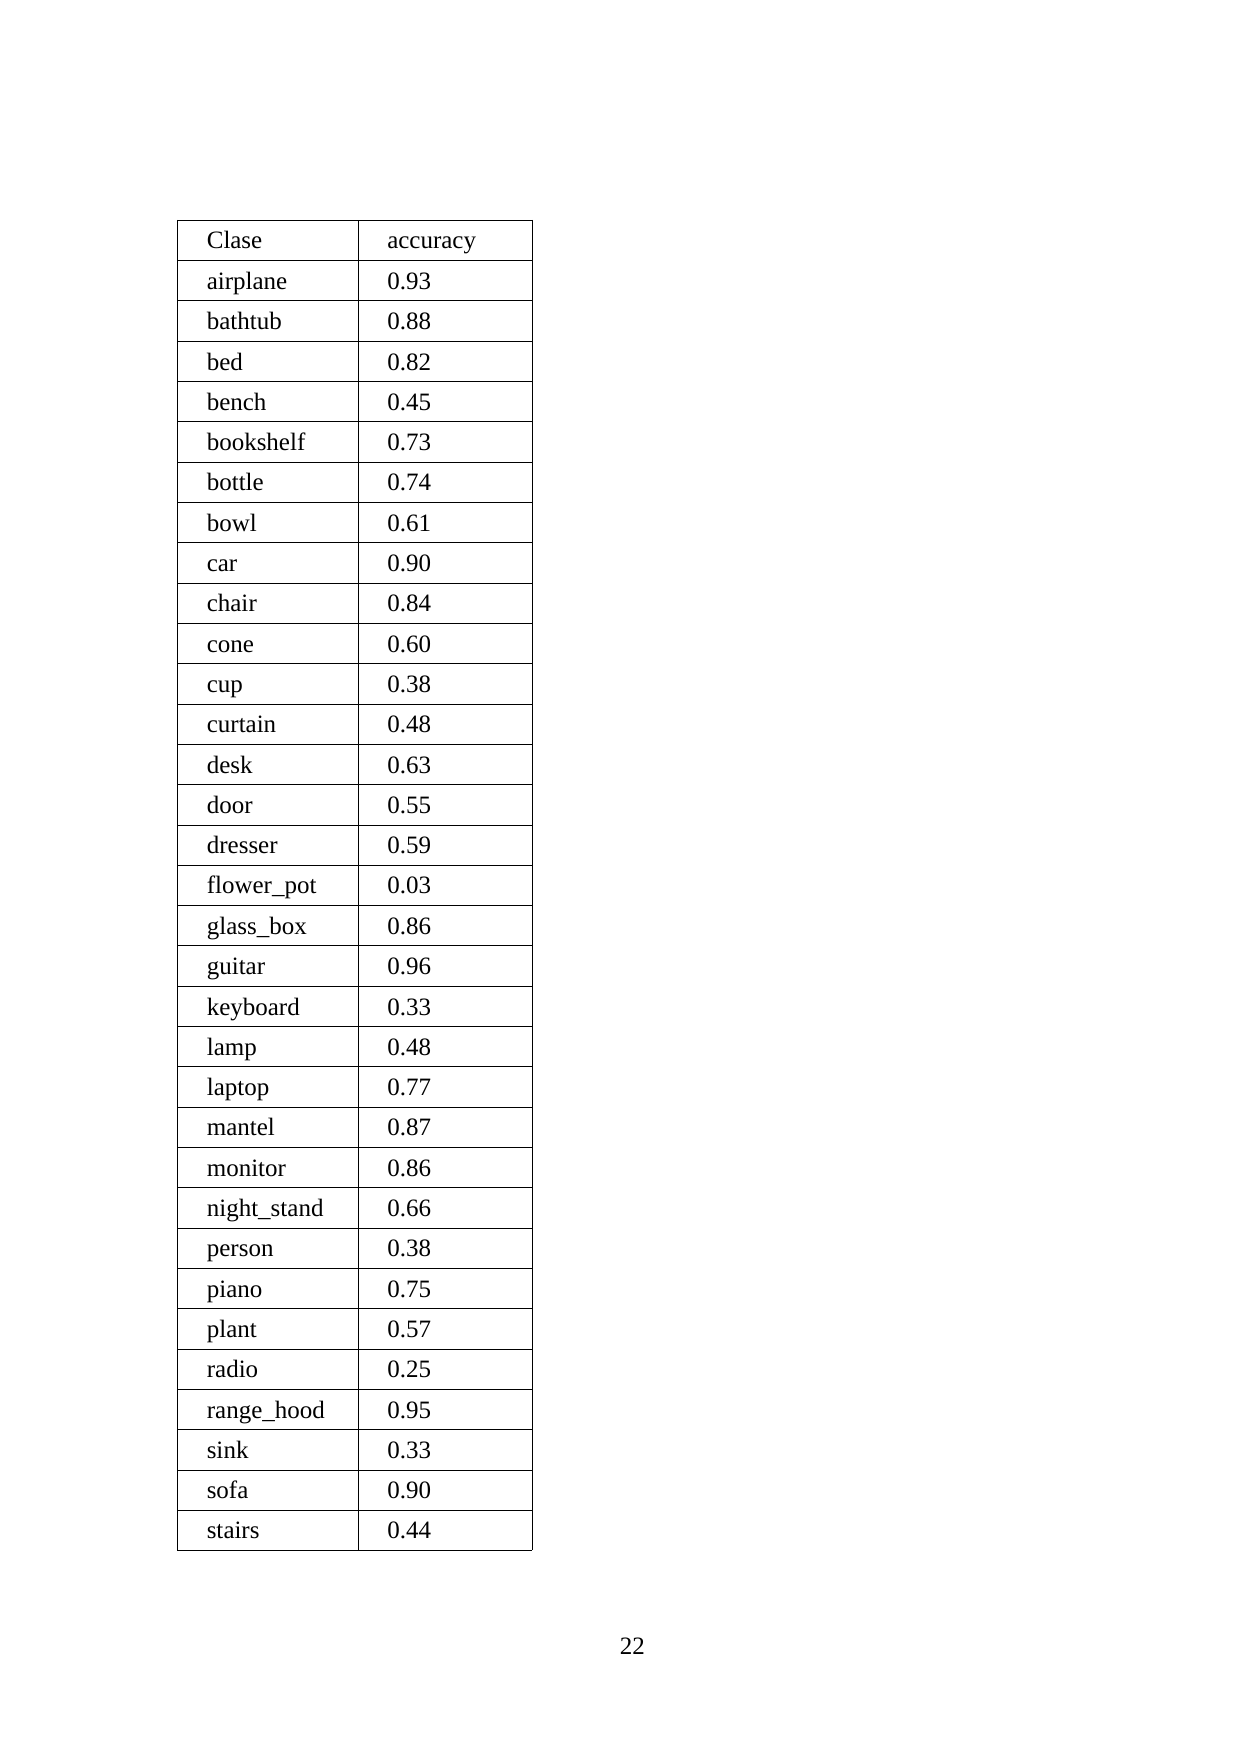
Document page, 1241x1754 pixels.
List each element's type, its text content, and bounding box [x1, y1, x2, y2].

table_cell 0.59 [359, 826, 532, 865]
table_cell car [178, 543, 358, 583]
table_cell mantel [178, 1108, 358, 1147]
table_cell 0.84 [359, 584, 532, 623]
table_cell 0.57 [359, 1309, 532, 1348]
table_cell cup [178, 664, 358, 703]
table_cell plant [178, 1309, 358, 1348]
table_cell bathtub [178, 301, 358, 341]
table_cell 0.33 [359, 1430, 532, 1469]
table_cell desk [178, 745, 358, 784]
table_header Clase [178, 221, 358, 260]
table_cell dresser [178, 826, 358, 865]
table_cell piano [178, 1269, 358, 1308]
table_cell 0.77 [359, 1067, 532, 1107]
table_cell 0.73 [359, 422, 532, 462]
table_cell 0.95 [359, 1390, 532, 1429]
table_cell 0.93 [359, 261, 532, 300]
table_cell 0.82 [359, 342, 532, 381]
table_cell 0.96 [359, 946, 532, 986]
table_cell 0.03 [359, 866, 532, 905]
table_cell 0.87 [359, 1108, 532, 1147]
table_cell 0.25 [359, 1350, 532, 1389]
table_cell range_hood [178, 1390, 358, 1429]
table_cell radio [178, 1350, 358, 1389]
table_cell 0.86 [359, 906, 532, 945]
table_cell 0.48 [359, 705, 532, 744]
table_header accuracy [359, 221, 532, 260]
table_cell bottle [178, 463, 358, 502]
table_cell sink [178, 1430, 358, 1469]
table_cell chair [178, 584, 358, 623]
table_cell 0.88 [359, 301, 532, 341]
table_cell 0.33 [359, 987, 532, 1026]
table_cell monitor [178, 1148, 358, 1187]
table_cell airplane [178, 261, 358, 300]
table_cell 0.48 [359, 1027, 532, 1066]
table_cell glass_box [178, 906, 358, 945]
table_cell bowl [178, 503, 358, 542]
table_cell 0.55 [359, 785, 532, 824]
table_cell night_stand [178, 1188, 358, 1228]
table_cell 0.38 [359, 1229, 532, 1268]
table_cell 0.60 [359, 624, 532, 663]
table_cell keyboard [178, 987, 358, 1026]
table_cell 0.86 [359, 1148, 532, 1187]
table_cell 0.63 [359, 745, 532, 784]
table_cell guitar [178, 946, 358, 986]
table_cell 0.74 [359, 463, 532, 502]
table_cell bench [178, 382, 358, 421]
table_cell 0.44 [359, 1511, 532, 1550]
table_cell stairs [178, 1511, 358, 1550]
table_cell lamp [178, 1027, 358, 1066]
table_cell 0.66 [359, 1188, 532, 1228]
table_cell curtain [178, 705, 358, 744]
table_cell flower_pot [178, 866, 358, 905]
table_cell 0.61 [359, 503, 532, 542]
table_cell bed [178, 342, 358, 381]
table_cell 0.38 [359, 664, 532, 703]
table_cell 0.45 [359, 382, 532, 421]
table_cell bookshelf [178, 422, 358, 462]
table_cell 0.90 [359, 1471, 532, 1510]
table_cell cone [178, 624, 358, 663]
table_cell 0.75 [359, 1269, 532, 1308]
table_cell sofa [178, 1471, 358, 1510]
table_cell person [178, 1229, 358, 1268]
table_cell laptop [178, 1067, 358, 1107]
table_cell door [178, 785, 358, 824]
table_cell 0.90 [359, 543, 532, 583]
